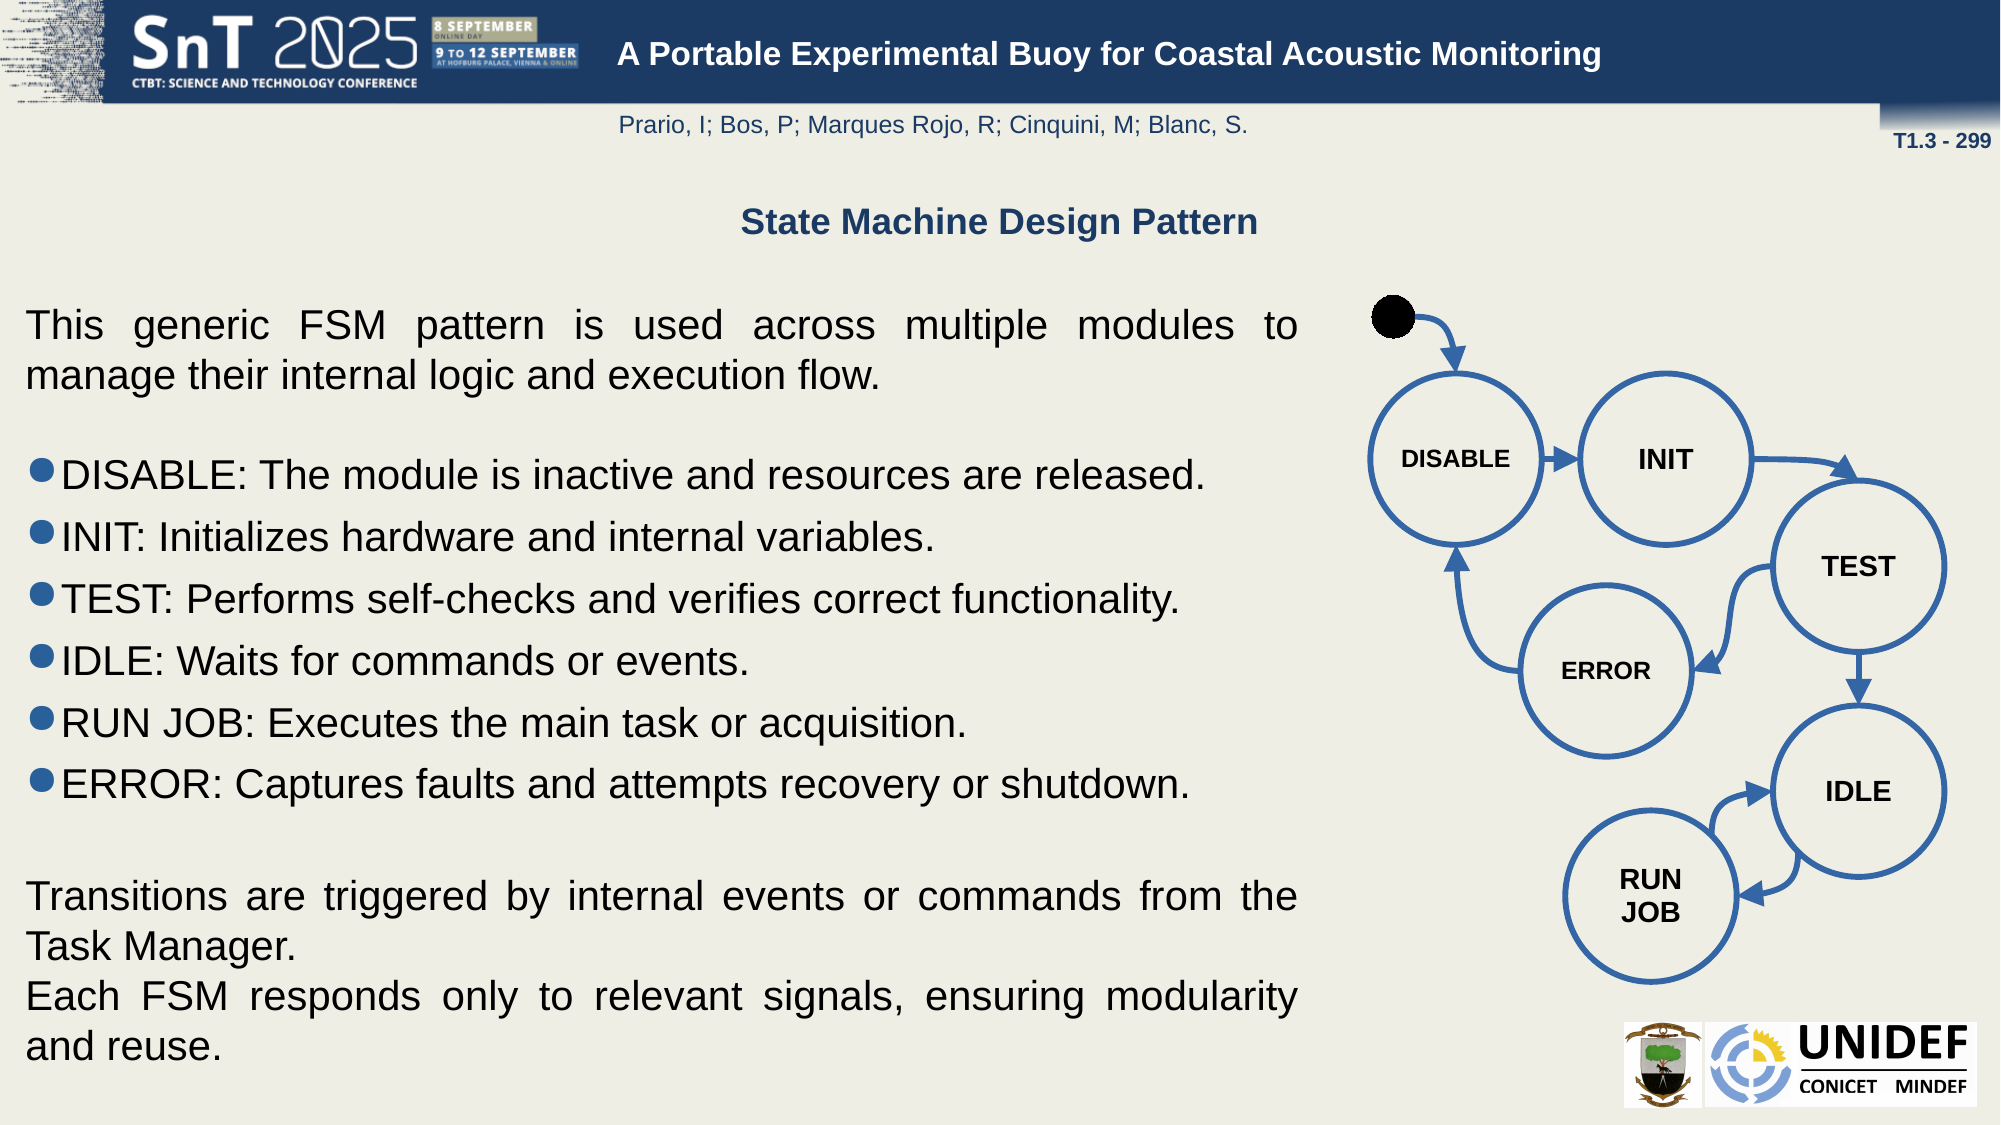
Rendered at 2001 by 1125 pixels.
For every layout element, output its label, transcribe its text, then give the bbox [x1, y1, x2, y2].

text_box ERROR [1520, 585, 1692, 757]
text_box IDLE [1773, 705, 1945, 877]
text_box RUN JOB [1565, 810, 1737, 982]
text_box A Portable Experimental Buoy for Coastal Acoustic Monitoring [616, 11, 1869, 93]
text_box This generic FSM pattern is used across multiple modules to manage their internal logic and execution flow. DISABLE: The module is inactive and resources are released. INIT: Initializes hardware and internal variables. TEST: Performs self-checks and verifies correct functionality. IDLE: Waits for commands or events. RUN JOB: Executes the main task or acquisition. ERROR: Captures faults and attempts recovery or shutdown. Transitions are triggered by internal events or commands from the Task Manager. Each FSM responds only to relevant signals, ensuring modularity and reuse. [25, 297, 1300, 919]
text_box DISABLE [1370, 373, 1542, 545]
text_box Prario, I; Bos, P; Marques Rojo, R; Cinquini, M; Blanc, S. [618, 108, 1869, 170]
text_box [1371, 295, 1415, 339]
text_box T1.3 - 299 [1884, 0, 2000, 154]
text_box TEST [1773, 480, 1945, 652]
text_box State Machine Design Pattern [26, 195, 1974, 250]
picture [0, 0, 2001, 1125]
text_box INIT [1580, 373, 1752, 545]
